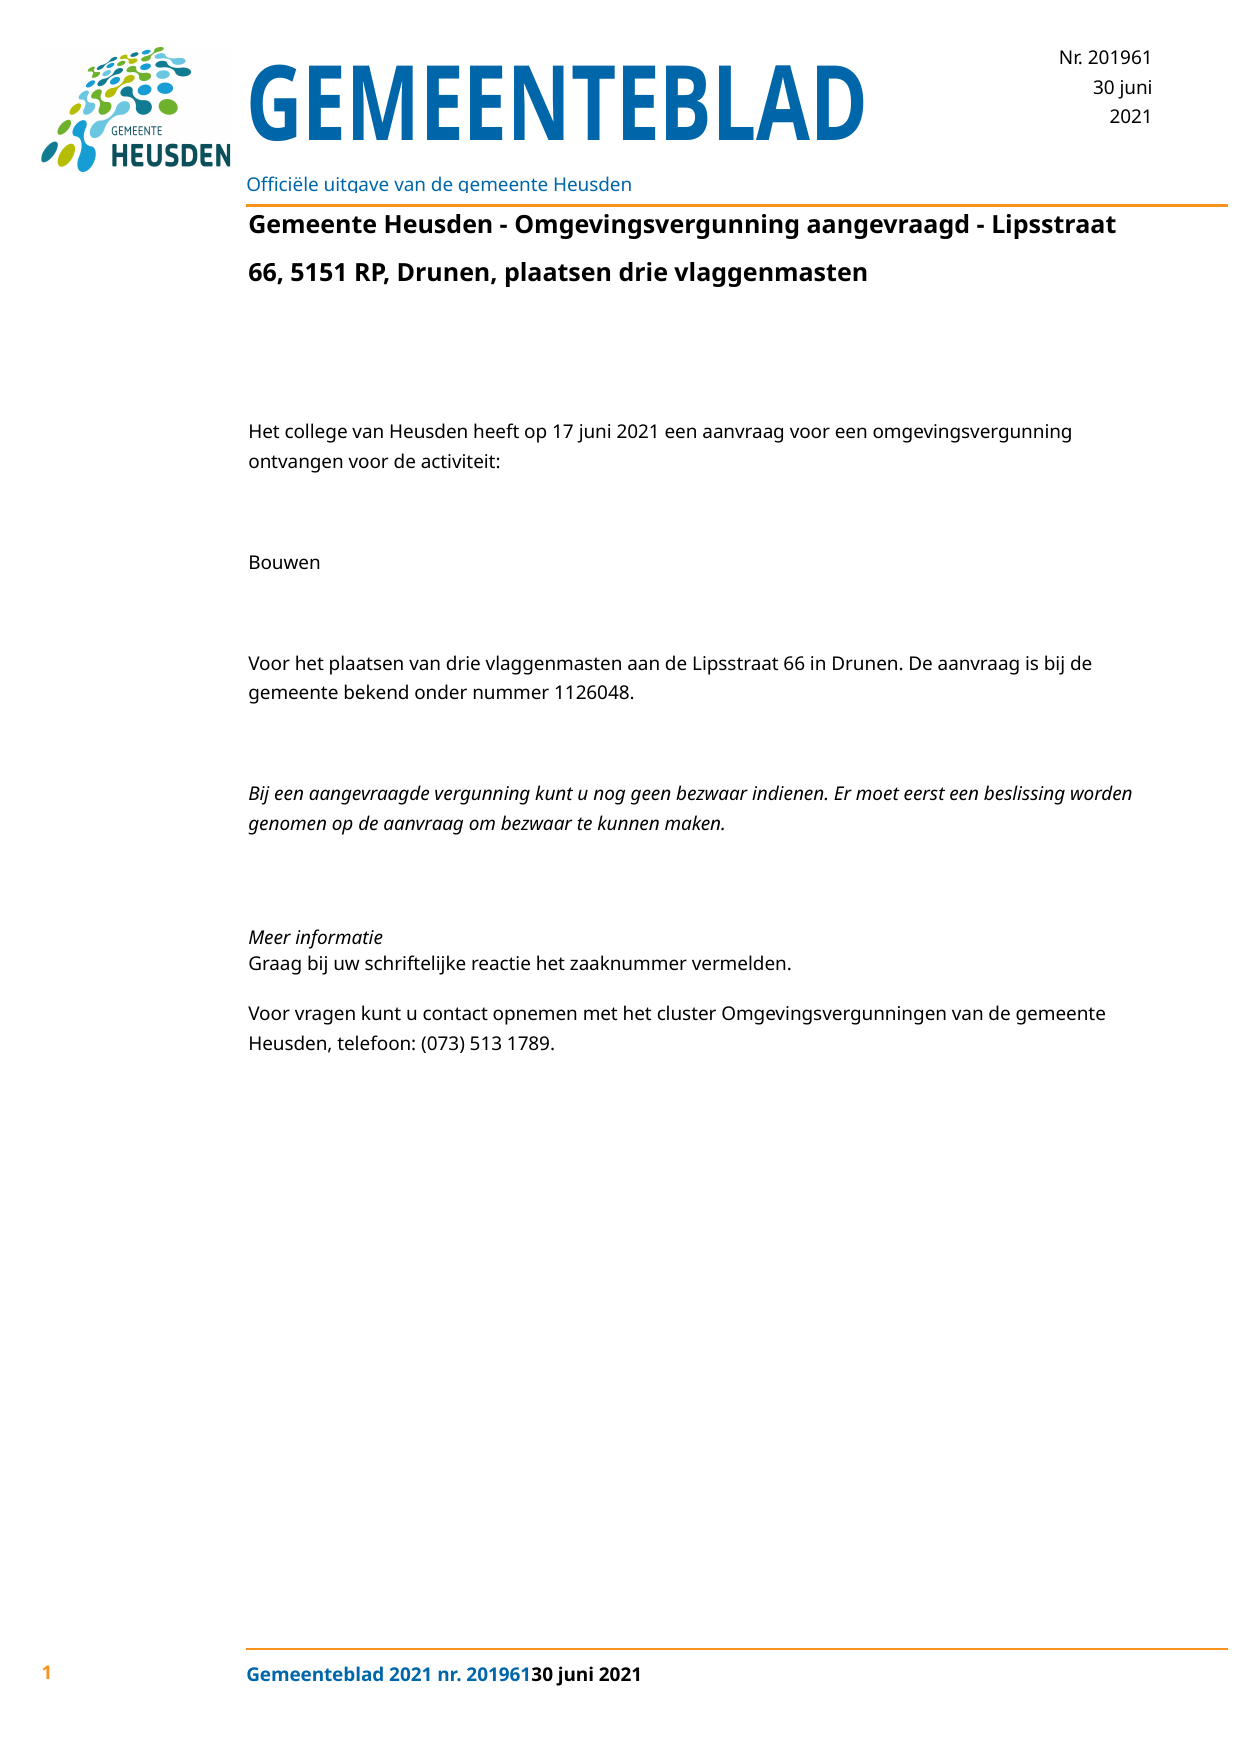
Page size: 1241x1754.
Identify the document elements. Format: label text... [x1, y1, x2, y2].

picture [41, 47, 231, 172]
text Voor vragen kunt u contact opnemen met het cluster Omgevingsvergunningen van de gemeente Heusden, telefoon: (073) 513 1789. [248, 1001, 1152, 1056]
text Gemeente Heusden - Omgevingsvergunning aangevraagd - Lipsstraat 66, 5151 RP, Drunen, plaatsen drie vlaggenmasten [248, 207, 1152, 288]
text Het college van Heusden heeft op 17 juni 2021 een aanvraag voor een omgevingsvergunning ontvangen voor de activiteit: [248, 419, 1152, 474]
text Voor het plaatsen van drie vlaggenmasten aan de Lipsstraat 66 in Drunen. De aanvraag is bij de gemeente bekend onder nummer 1126048. [248, 650, 1152, 705]
text Meer informatie [248, 924, 1152, 950]
text Bij een aangevraagde vergunning kunt u nog geen bezwaar indienen. Er moet eerst een beslissing worden genomen op de aanvraag om bezwaar te kunnen maken. [248, 780, 1152, 836]
text Graag bij uw schriftelijke reactie het zaaknummer vermelden. [248, 950, 1152, 976]
text Bouwen [248, 549, 1152, 575]
